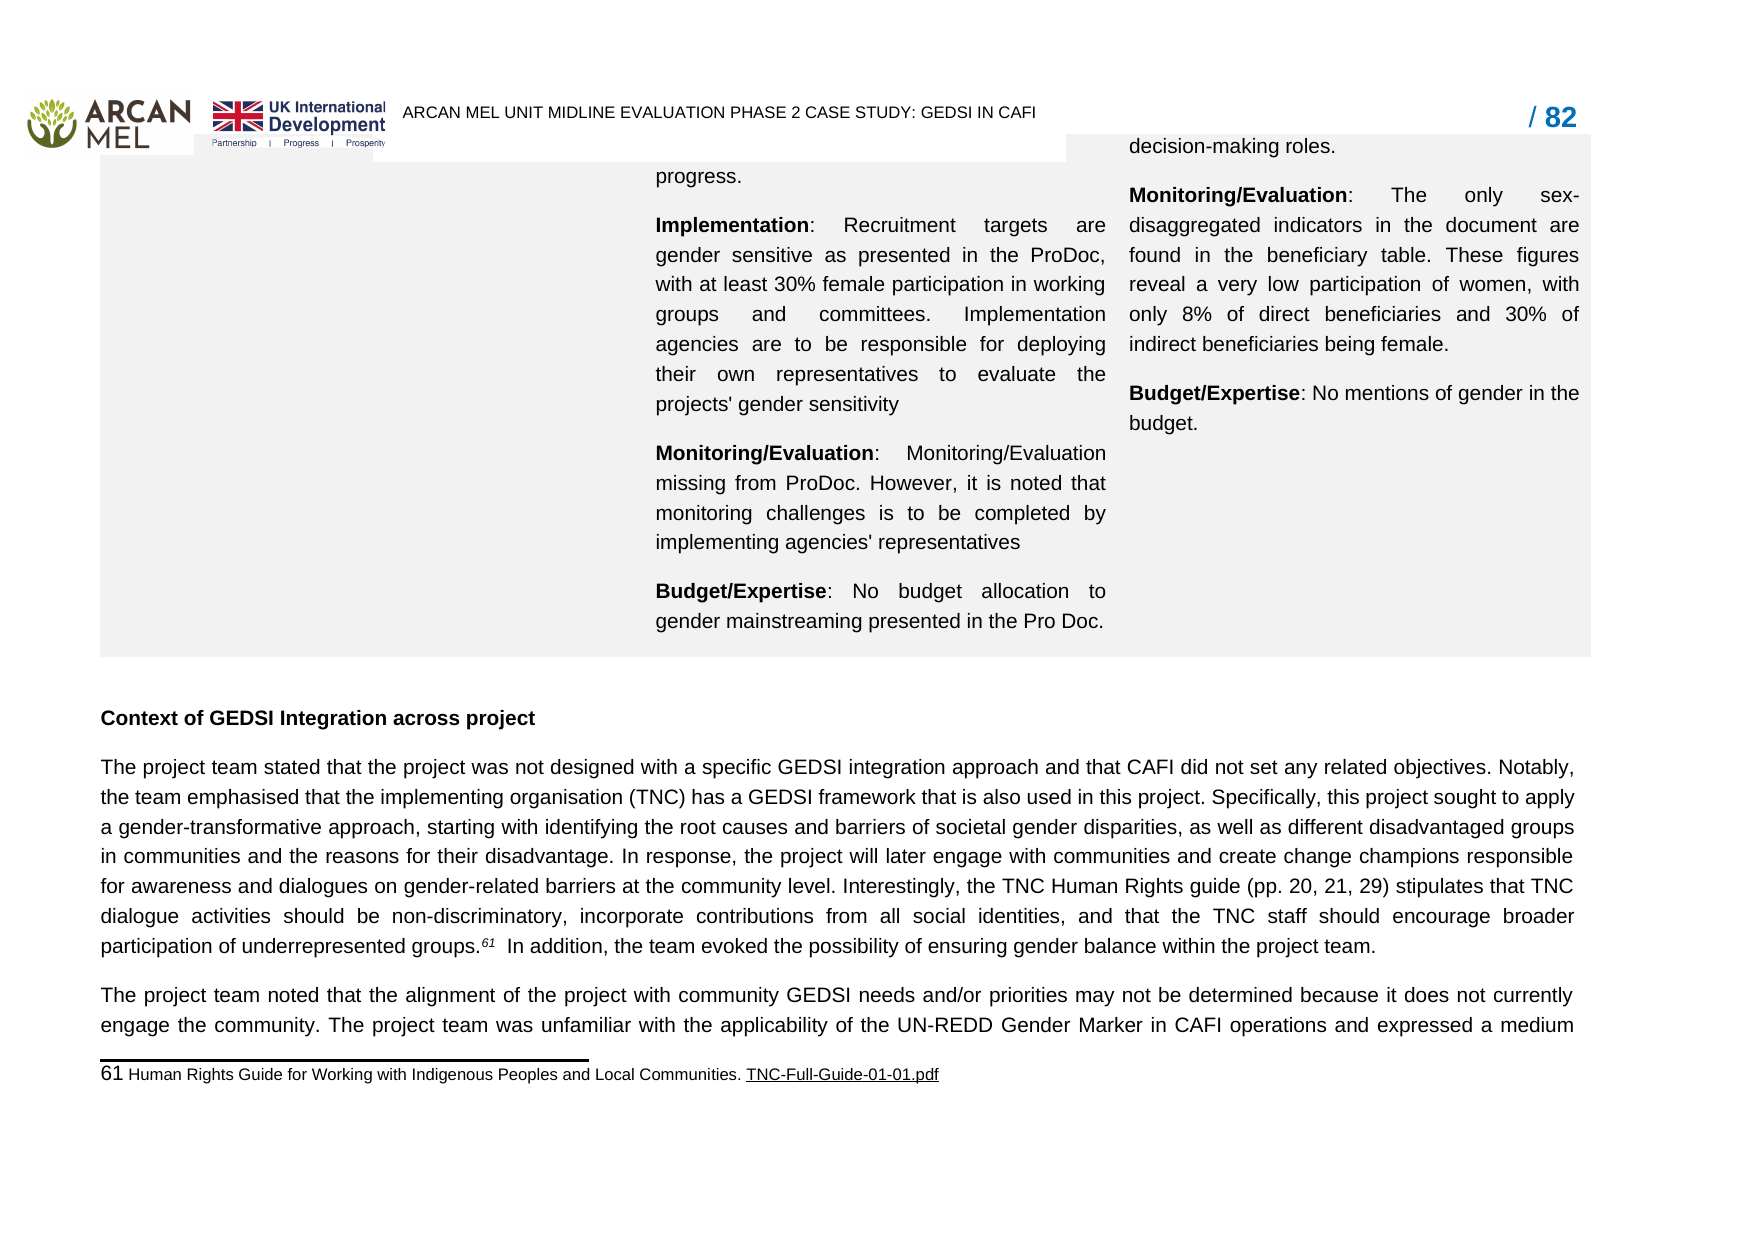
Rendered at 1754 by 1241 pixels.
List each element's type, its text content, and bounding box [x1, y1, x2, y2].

table_cell [334, 134, 372, 138]
table_cell decision-making roles. Monitoring/Evaluation: The only sex-disaggregated indicators in the document are found in the beneficiary table. These figures reveal a very low participation of women, with only 8% of direct beneficiaries and 30% of indirect beneficiaries being female. Budget/Expertise: No mentions of gender in the budget. [1118, 134, 1591, 657]
text Human Rights Guide for Working with Indigenous Peoples and Local Communities. TNC-Full-Guide-01-01.pdf [100, 1061, 1577, 1084]
table_cell [372, 148, 644, 657]
text Context of GEDSI Integration across project [100, 706, 1577, 730]
text The project team stated that the project was not designed with a specific GEDSI integration approach and that CAFI did not set any related objectives. Notably, the team emphasised that the implementing organisation (TNC) has a GEDSI framework that is also used in this project. Specifically, this project sought to apply a gender-transformative approach, starting with identifying the root causes and barriers of societal gender disparities, as well as different disadvantaged groups in communities and the reasons for their disadvantage. In response, the project will later engage with communities and create change champions responsible for awareness and dialogues on gender-related barriers at the community level. Interestingly, the TNC Human Rights guide (pp. 20, 21, 29) stipulates that TNC dialogue activities should be non-discriminatory, incorporate contributions from all social identities, and that the TNC staff should encourage broader participation of underrepresented groups. In addition, the team evoked the possibility of ensuring gender balance within the project team. [100, 755, 1577, 958]
table_cell [100, 134, 372, 657]
table_cell progress. Implementation: Recruitment targets are gender sensitive as presented in the ProDoc, with at least 30% female participation in working groups and committees. Implementation agencies are to be responsible for deploying their own representatives to evaluate the projects' gender sensitivity Monitoring/Evaluation: Monitoring/Evaluation missing from ProDoc. However, it is noted that monitoring challenges is to be completed by implementing agencies' representatives Budget/Expertise: No budget allocation to gender mainstreaming presented in the Pro Doc. [644, 134, 1118, 657]
text The project team noted that the alignment of the project with community GEDSI needs and/or priorities may not be determined because it does not currently engage the community. The project team was unfamiliar with the applicability of the UN-REDD Gender Marker in CAFI operations and expressed a medium [100, 983, 1577, 1037]
